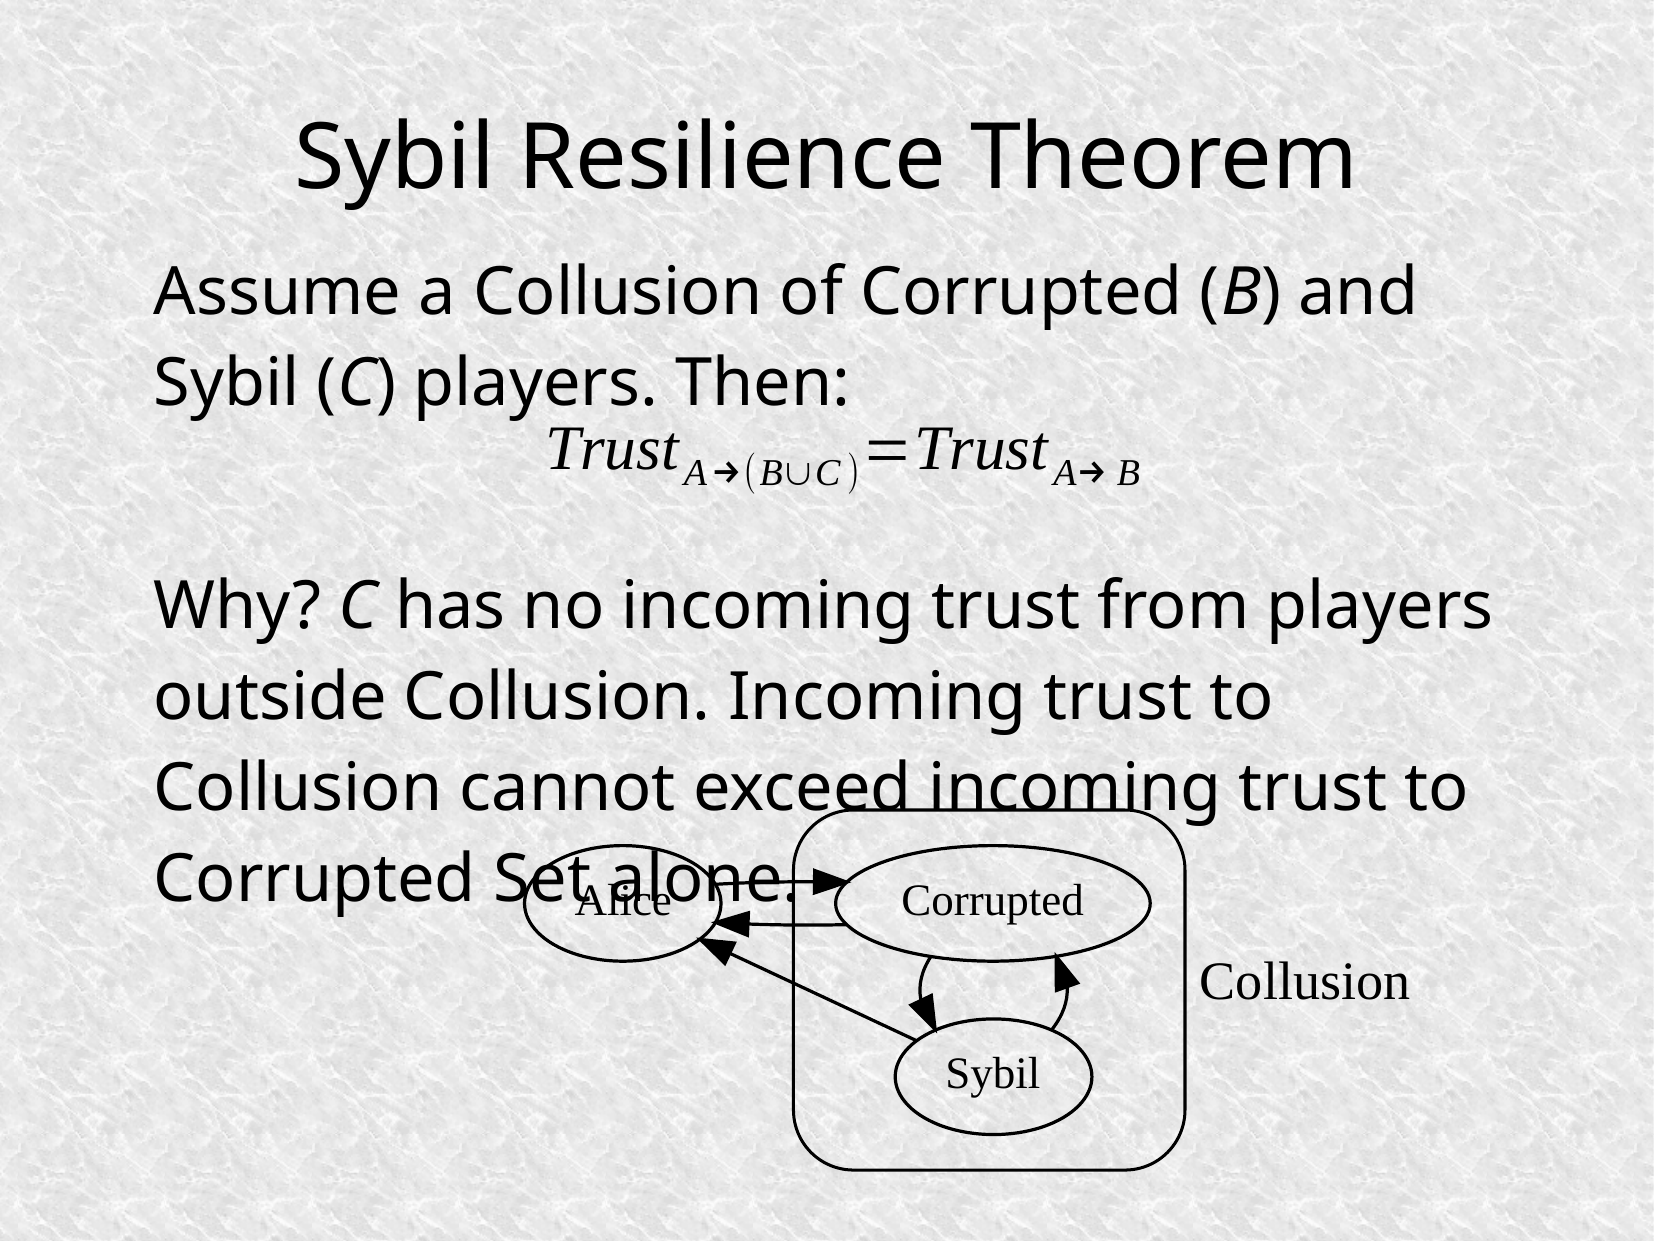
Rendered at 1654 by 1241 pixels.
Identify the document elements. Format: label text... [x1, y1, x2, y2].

list Assume a Collusion of Corrupted (B) and Sybil (C) players. Then: Why? C has no incoming trust from players outside Collusion. Incoming trust to Collusion cannot exceed incoming trust to Corrupted Set alone. [82, 242, 1571, 963]
picture [0, 0, 1654, 1241]
text_box Collusion [1187, 944, 1441, 1020]
chart [529, 414, 1155, 498]
title Sybil Resilience Theorem [82, 49, 1571, 242]
